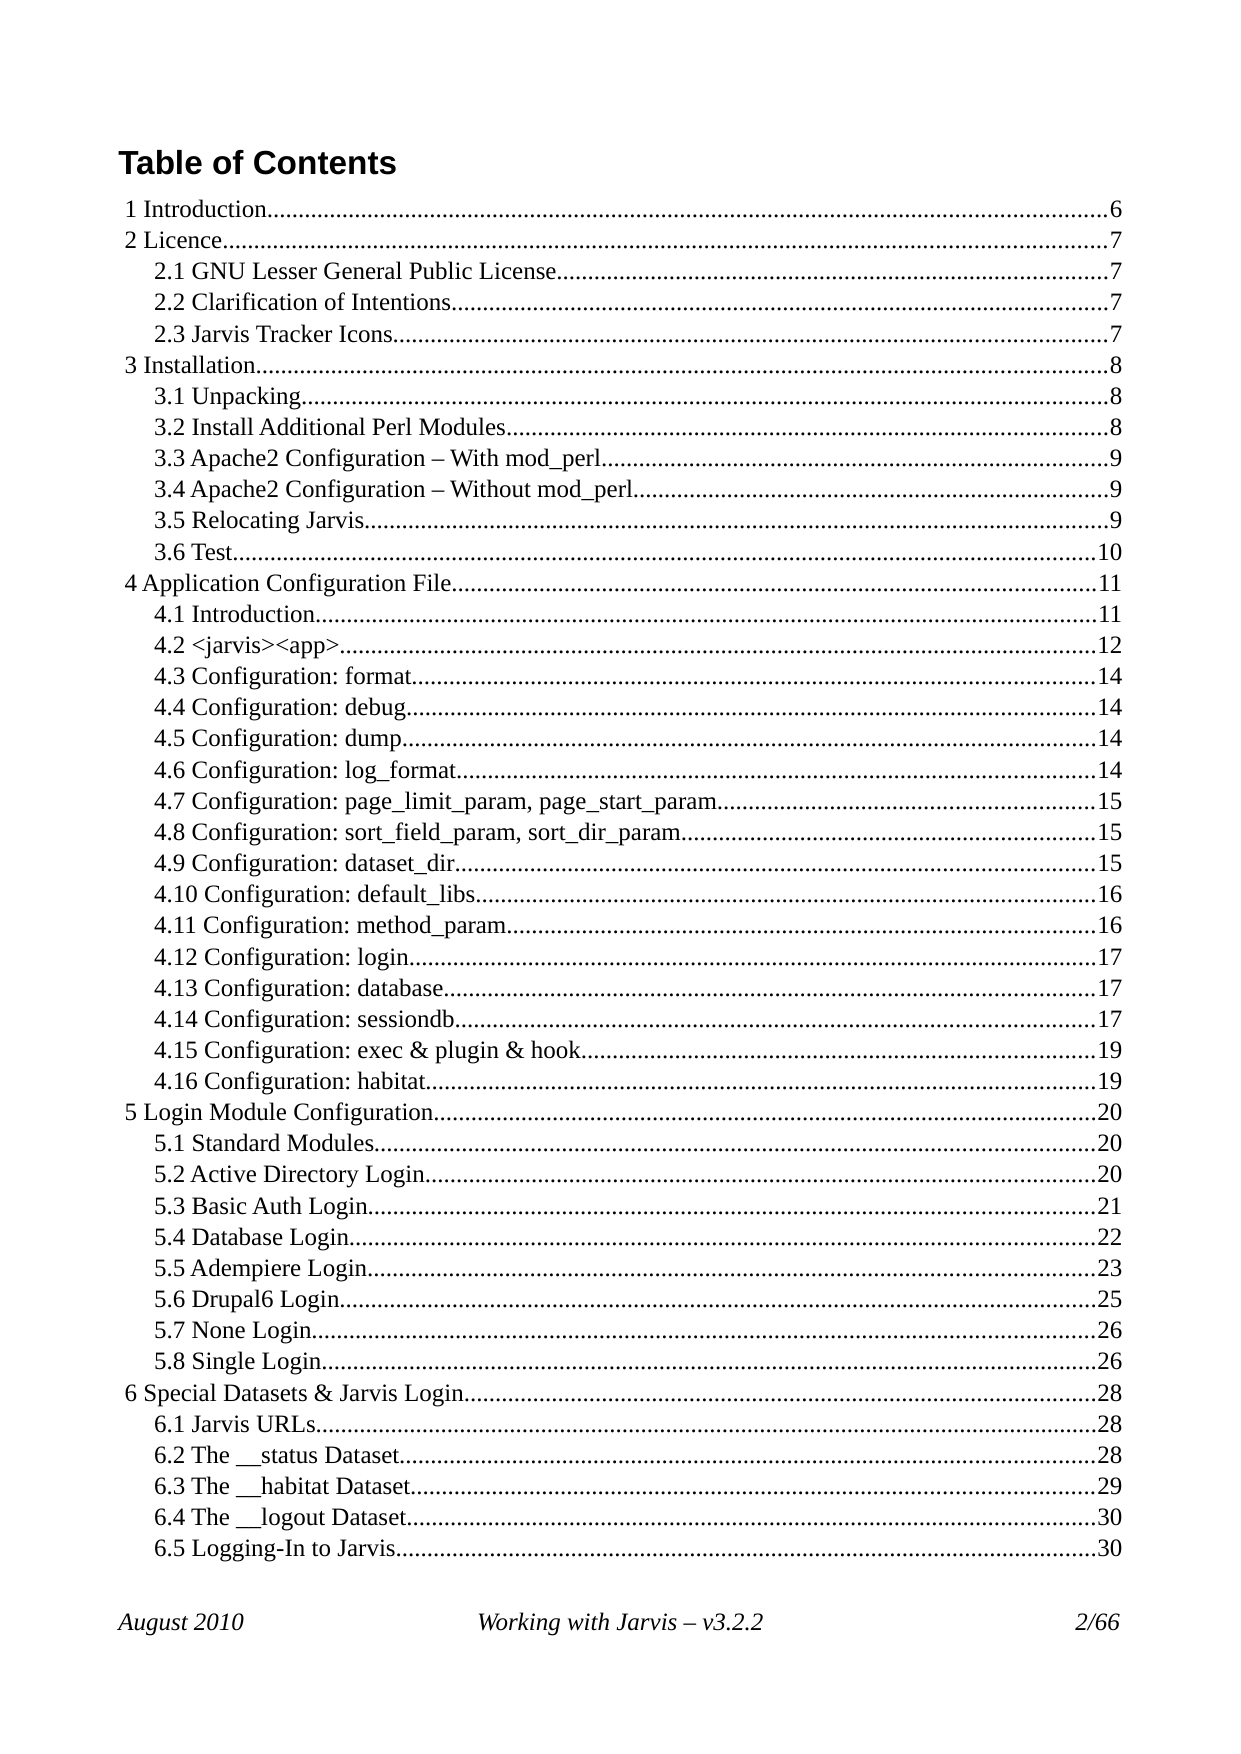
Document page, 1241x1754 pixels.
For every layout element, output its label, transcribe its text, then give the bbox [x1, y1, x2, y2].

text 4.4 Configuration: debug 14 [148, 692, 1122, 721]
text 3 Installation 8 [118, 350, 1122, 378]
text 2.3 Jarvis Tracker Icons 7 [148, 319, 1122, 347]
text 2.1 GNU Lesser General Public License 7 [148, 256, 1122, 285]
text 5.2 Active Directory Login 20 [148, 1159, 1122, 1188]
text 5 Login Module Configuration 20 [118, 1097, 1122, 1126]
text 4.2 <jarvis><app> 12 [148, 630, 1122, 659]
text 4.5 Configuration: dump 14 [148, 723, 1122, 752]
text 3.6 Test 10 [148, 537, 1122, 565]
text 3.4 Apache2 Configuration – Without mod_perl 9 [148, 474, 1122, 503]
text 3.2 Install Additional Perl Modules 8 [148, 412, 1122, 441]
text 4.9 Configuration: dataset_dir 15 [148, 848, 1122, 877]
text 6 Special Datasets & Jarvis Login 28 [118, 1378, 1122, 1406]
text 3.5 Relocating Jarvis 9 [148, 506, 1122, 534]
text 5.1 Standard Modules 20 [148, 1128, 1122, 1157]
text 1 Introduction 6 [118, 194, 1122, 223]
text 4.11 Configuration: method_param 16 [148, 910, 1122, 939]
text 4.1 Introduction 11 [148, 599, 1122, 628]
text 6.5 Logging-In to Jarvis 30 [148, 1533, 1122, 1562]
text 6.4 The __logout Dataset 30 [148, 1502, 1122, 1531]
text 6.1 Jarvis URLs 28 [148, 1409, 1122, 1437]
text 5.6 Drupal6 Login 25 [148, 1284, 1122, 1313]
text 5.5 Adempiere Login 23 [148, 1253, 1122, 1282]
text 4.12 Configuration: login 17 [148, 942, 1122, 970]
text 5.7 None Login 26 [148, 1315, 1122, 1344]
text 6.3 The __habitat Dataset 29 [148, 1471, 1122, 1500]
text 4.15 Configuration: exec & plugin & hook 19 [148, 1035, 1122, 1064]
text 5.3 Basic Auth Login 21 [148, 1191, 1122, 1219]
text 5.8 Single Login 26 [148, 1346, 1122, 1375]
text 4.16 Configuration: habitat 19 [148, 1066, 1122, 1095]
text 4.14 Configuration: sessiondb 17 [148, 1004, 1122, 1033]
text 2.2 Clarification of Intentions 7 [148, 287, 1122, 316]
text 4.6 Configuration: log_format 14 [148, 755, 1122, 783]
subtitle Table of Contents [118, 143, 1122, 182]
text 4.3 Configuration: format 14 [148, 661, 1122, 690]
text 3.1 Unpacking 8 [148, 381, 1122, 410]
text 5.4 Database Login 22 [148, 1222, 1122, 1251]
text 3.3 Apache2 Configuration – With mod_perl 9 [148, 443, 1122, 472]
text 4.7 Configuration: page_limit_param, page_start_param 15 [148, 786, 1122, 814]
text 4 Application Configuration File 11 [118, 568, 1122, 597]
text 6.2 The __status Dataset 28 [148, 1440, 1122, 1469]
text 4.10 Configuration: default_libs 16 [148, 879, 1122, 908]
text 4.8 Configuration: sort_field_param, sort_dir_param 15 [148, 817, 1122, 846]
text 4.13 Configuration: database 17 [148, 973, 1122, 1001]
text 2 Licence 7 [118, 225, 1122, 254]
